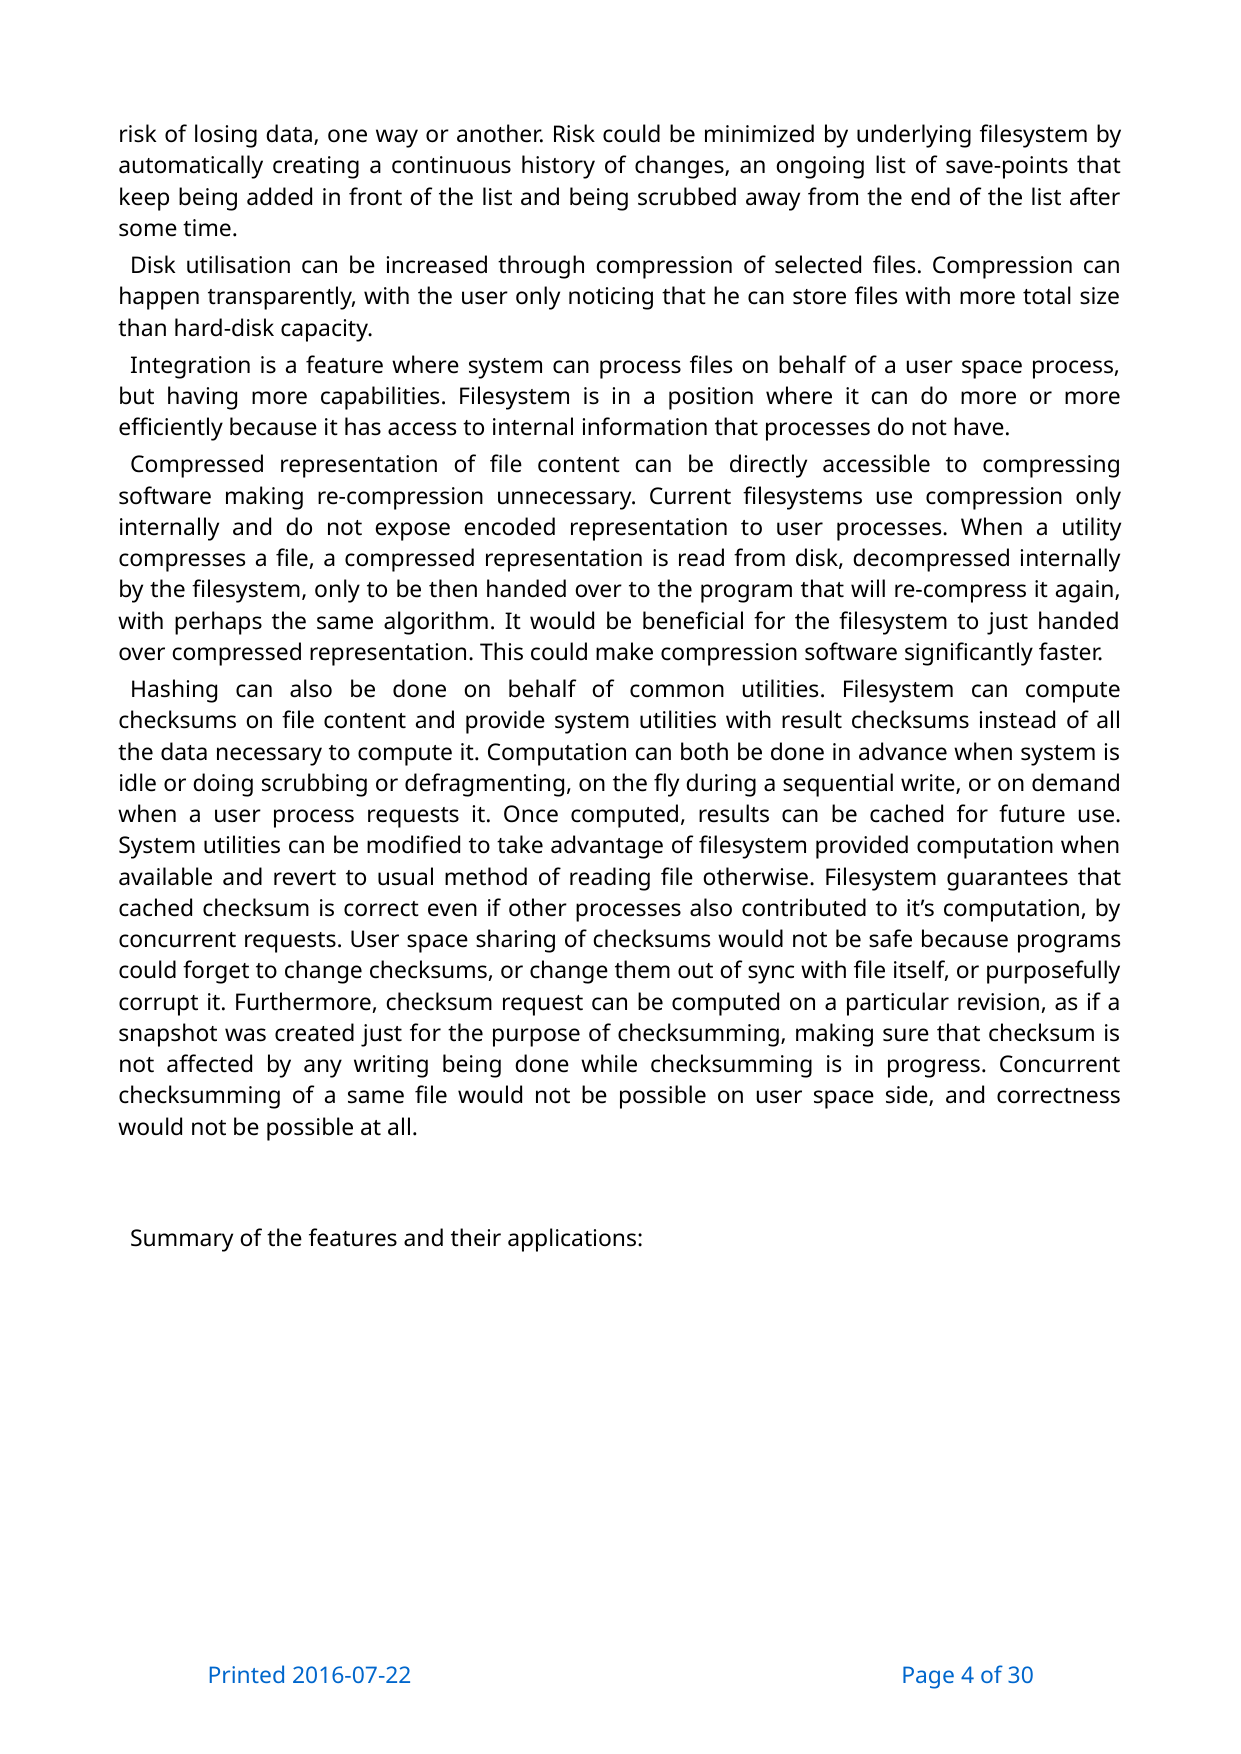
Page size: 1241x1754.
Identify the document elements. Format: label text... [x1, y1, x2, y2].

text risk of losing data, one way or another. Risk could be minimized by underlying filesystem by automatically creating a continuous history of changes, an ongoing list of save-points that keep being added in front of the list and being scrubbed away from the end of the list after some time. [118, 118, 1122, 243]
text Integration is a feature where system can process files on behalf of a user space process, but having more capabilities. Filesystem is in a position where it can do more or more efficiently because it has access to internal information that processes do not have. [118, 349, 1122, 442]
text Compressed representation of file content can be directly accessible to compressing software making re-compression unnecessary. Current filesystems use compression only internally and do not expose encoded representation to user processes. When a utility compresses a file, a compressed representation is read from disk, decompressed internally by the filesystem, only to be then handed over to the program that will re-compress it again, with perhaps the same algorithm. It would be beneficial for the filesystem to just handed over compressed representation. This could make compression software significantly faster. [118, 448, 1122, 667]
text Disk utilisation can be increased through compression of selected files. Compression can happen transparently, with the user only noticing that he can store files with more total size than hard-disk capacity. [118, 249, 1122, 343]
text Hashing can also be done on behalf of common utilities. Filesystem can compute checksums on file content and provide system utilities with result checksums instead of all the data necessary to compute it. Computation can both be done in advance when system is idle or doing scrubbing or defragmenting, on the fly during a sequential write, or on demand when a user process requests it. Once computed, results can be cached for future use. System utilities can be modified to take advantage of filesystem provided computation when available and revert to usual method of reading file otherwise. Filesystem guarantees that cached checksum is correct even if other processes also contributed to it’s computation, by concurrent requests. User space sharing of checksums would not be safe because programs could forget to change checksums, or change them out of sync with file itself, or purposefully corrupt it. Furthermore, checksum request can be computed on a particular revision, as if a snapshot was created just for the purpose of checksumming, making sure that checksum is not affected by any writing being done while checksumming is in progress. Concurrent checksumming of a same file would not be possible on user space side, and correctness would not be possible at all. [118, 673, 1122, 1142]
text Summary of the features and their applications: [118, 1222, 1122, 1253]
